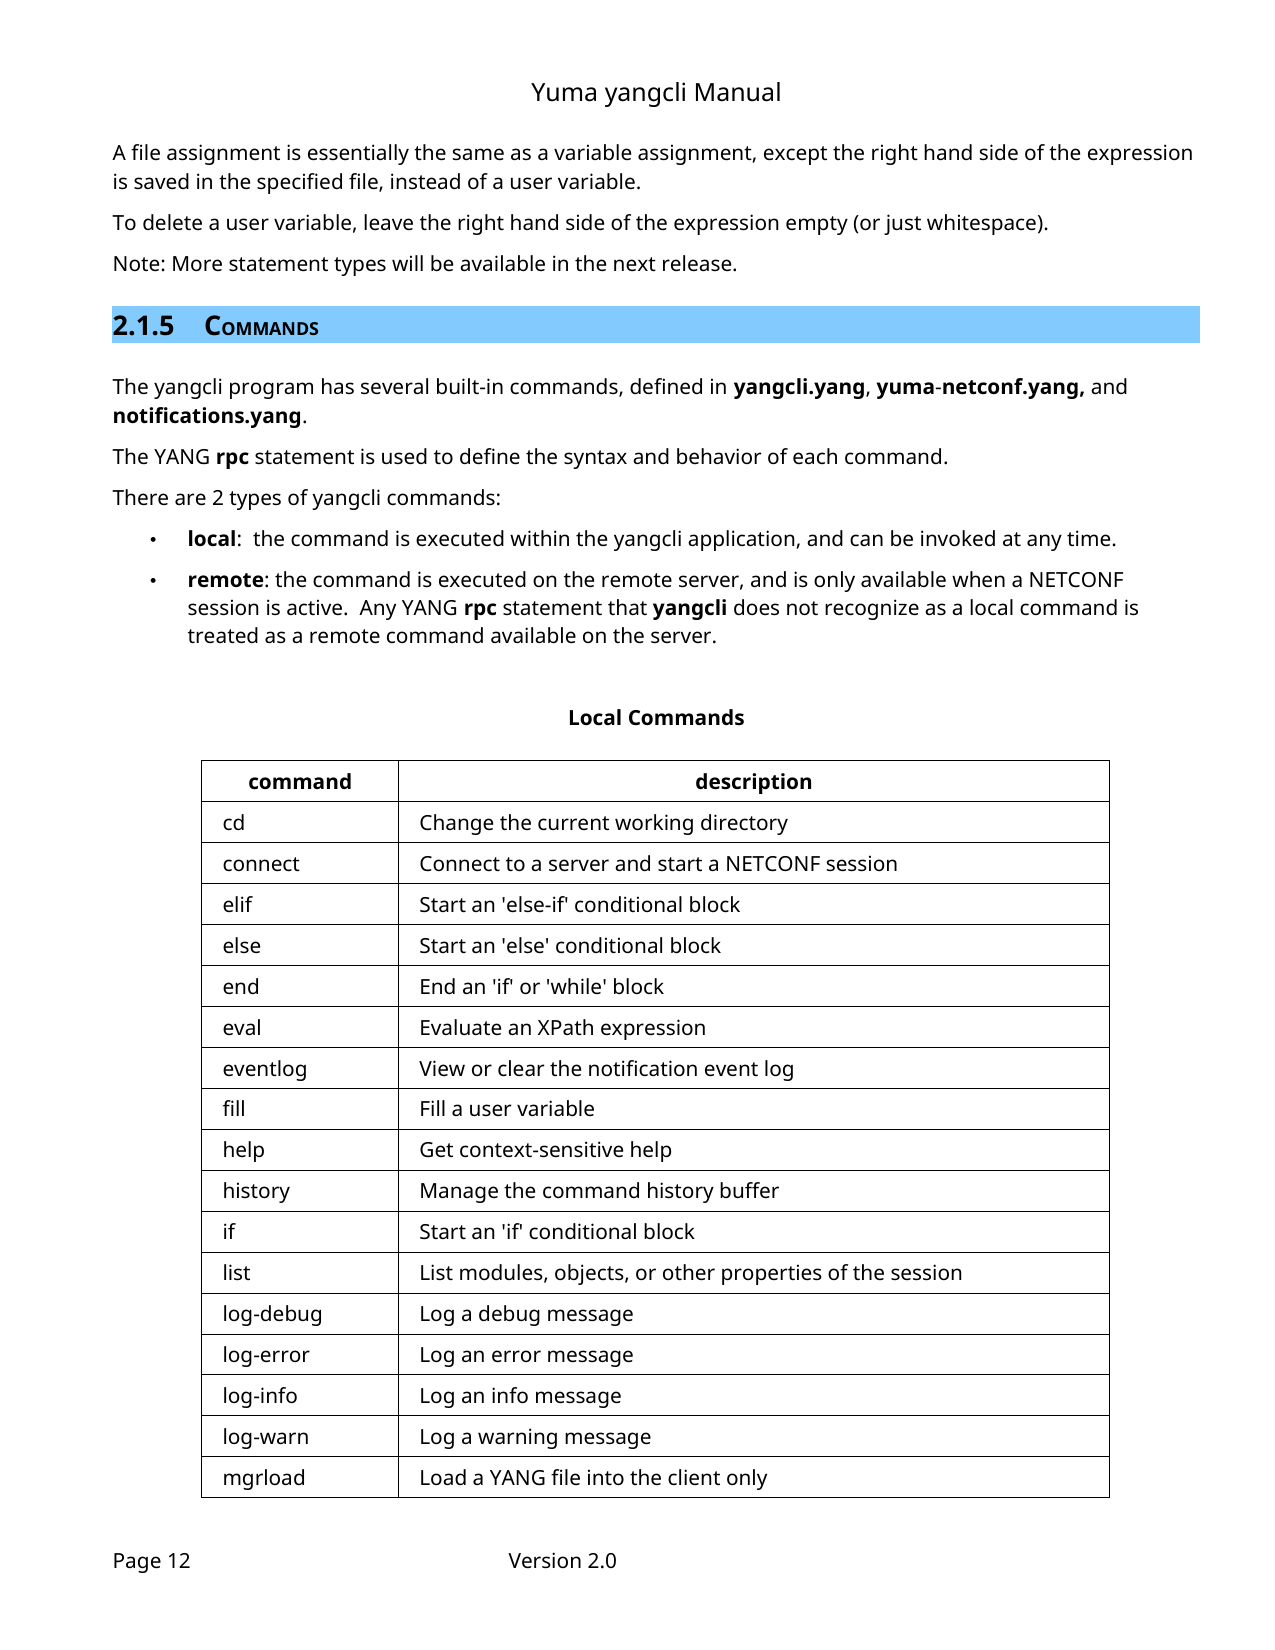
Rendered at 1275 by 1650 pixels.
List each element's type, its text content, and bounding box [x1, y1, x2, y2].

table_cell fill [202, 1089, 398, 1129]
table_cell Log a warning message [399, 1416, 1109, 1456]
subtitle Commands [112, 306, 1200, 343]
table_cell Start an 'if' conditional block [399, 1212, 1109, 1252]
table_cell Manage the command history buffer [399, 1171, 1109, 1211]
list local: the command is executed within the yangcli application, and can be invoked at any time. [150, 524, 1200, 552]
table_cell history [202, 1171, 398, 1211]
table_cell log-error [202, 1335, 398, 1374]
table_cell View or clear the notification event log [399, 1048, 1109, 1088]
table_cell List modules, objects, or other properties of the session [399, 1253, 1109, 1292]
table_cell elif [202, 884, 398, 924]
table_cell end [202, 966, 398, 1006]
table_cell Fill a user variable [399, 1089, 1109, 1129]
table_cell else [202, 925, 398, 965]
list remote: the command is executed on the remote server, and is only available when a NETCONF session is active. Any YANG rpc statement that yangcli does not recognize as a local command is treated as a remote command available on the server. [150, 565, 1200, 650]
text A file assignment is essentially the same as a variable assignment, except the right hand side of the expression is saved in the specified file, instead of a user variable. [112, 138, 1200, 195]
table_cell Log an info message [399, 1375, 1109, 1415]
table_cell list [202, 1253, 398, 1292]
table_cell help [202, 1130, 398, 1170]
text The YANG rpc statement is used to define the syntax and behavior of each command. [112, 442, 1200, 470]
table_cell Log a debug message [399, 1294, 1109, 1333]
subtitle Local Commands [127, 703, 1185, 732]
table_cell Load a YANG file into the client only [399, 1457, 1109, 1497]
table_cell eventlog [202, 1048, 398, 1088]
table_cell cd [202, 802, 398, 842]
table_cell Change the current working directory [399, 802, 1109, 842]
table_cell Start an 'else-if' conditional block [399, 884, 1109, 924]
table_header command [202, 761, 398, 801]
table_cell Evaluate an XPath expression [399, 1007, 1109, 1047]
table_cell log-debug [202, 1294, 398, 1333]
table_cell Log an error message [399, 1335, 1109, 1374]
table_cell log-info [202, 1375, 398, 1415]
table_cell Get context-sensitive help [399, 1130, 1109, 1170]
text The yangcli program has several built-in commands, defined in yangcli.yang, yuma-netconf.yang, and notifications.yang. [112, 372, 1200, 429]
table_header description [399, 761, 1109, 801]
table_cell End an 'if' or 'while' block [399, 966, 1109, 1006]
text There are 2 types of yangcli commands: [112, 483, 1200, 511]
text To delete a user variable, leave the right hand side of the expression empty (or just whitespace). [112, 208, 1200, 236]
table_cell Start an 'else' conditional block [399, 925, 1109, 965]
table_cell Connect to a server and start a NETCONF session [399, 843, 1109, 883]
table_cell mgrload [202, 1457, 398, 1497]
text Note: More statement types will be available in the next release. [112, 249, 1200, 277]
table_cell if [202, 1212, 398, 1252]
table_cell connect [202, 843, 398, 883]
table_cell log-warn [202, 1416, 398, 1456]
table_cell eval [202, 1007, 398, 1047]
